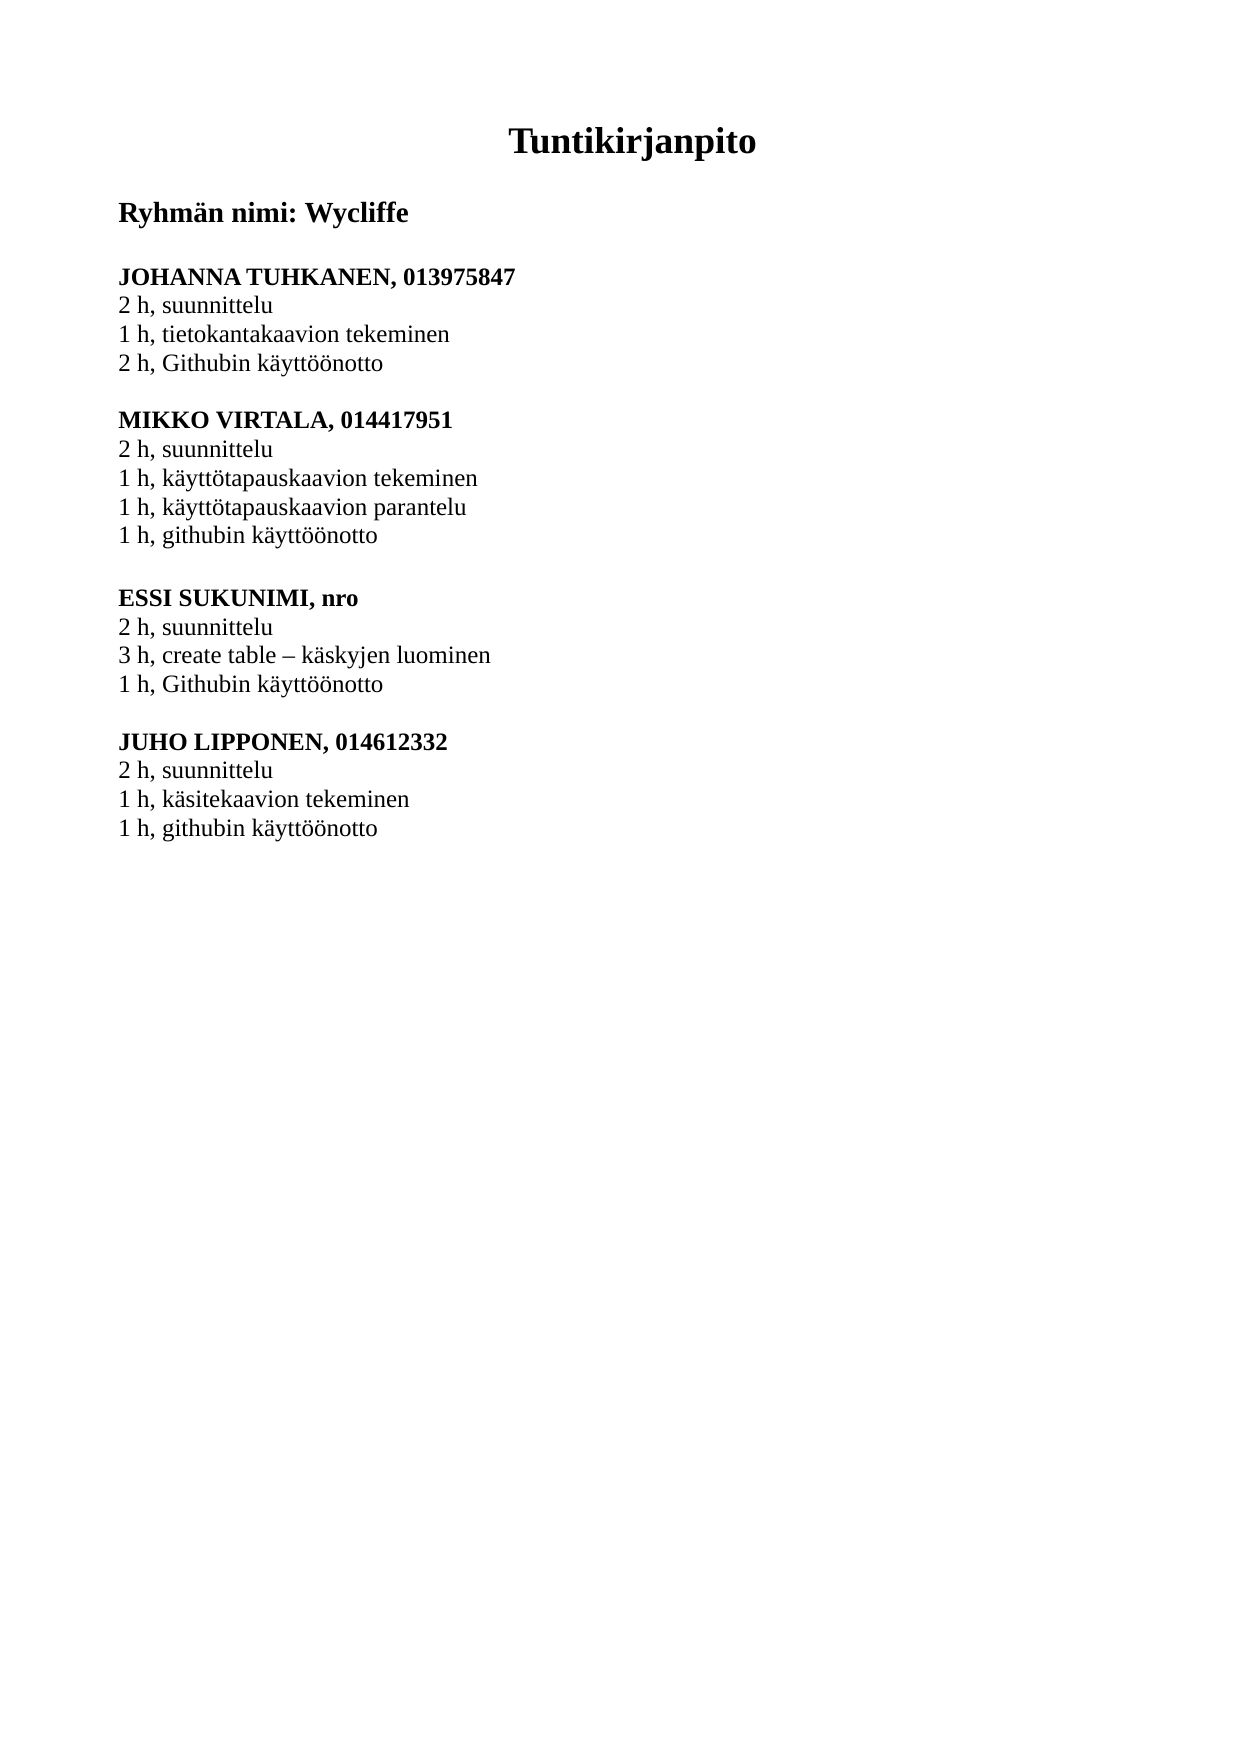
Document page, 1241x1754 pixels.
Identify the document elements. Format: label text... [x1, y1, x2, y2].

text MIKKO VIRTALA, 014417951 [118, 406, 1122, 434]
text JUHO LIPPONEN, 014612332 [118, 727, 1122, 755]
text 2 h, suunnittelu [118, 612, 1122, 640]
text 3 h, create table – käskyjen luominen [118, 640, 1122, 669]
text 2 h, suunnittelu [118, 755, 1122, 784]
text 1 h, käyttötapauskaavion parantelu [118, 492, 1122, 521]
text 1 h, githubin käyttöönotto [118, 813, 1122, 842]
text JOHANNA TUHKANEN, 013975847 [118, 262, 1122, 291]
text Ryhmän nimi: Wycliffe [118, 195, 1122, 228]
text Tuntikirjanpito [118, 118, 1122, 161]
text 2 h, suunnittelu [118, 291, 1122, 319]
text 1 h, käyttötapauskaavion tekeminen [118, 463, 1122, 492]
text 1 h, githubin käyttöönotto [118, 521, 1122, 549]
text 2 h, Githubin käyttöönotto [118, 348, 1122, 377]
text 1 h, tietokantakaavion tekeminen [118, 319, 1122, 348]
text 1 h, käsitekaavion tekeminen [118, 784, 1122, 813]
text 1 h, Githubin käyttöönotto [118, 669, 1122, 698]
text 2 h, suunnittelu [118, 434, 1122, 463]
text ESSI SUKUNIMI, nro [118, 583, 1122, 612]
